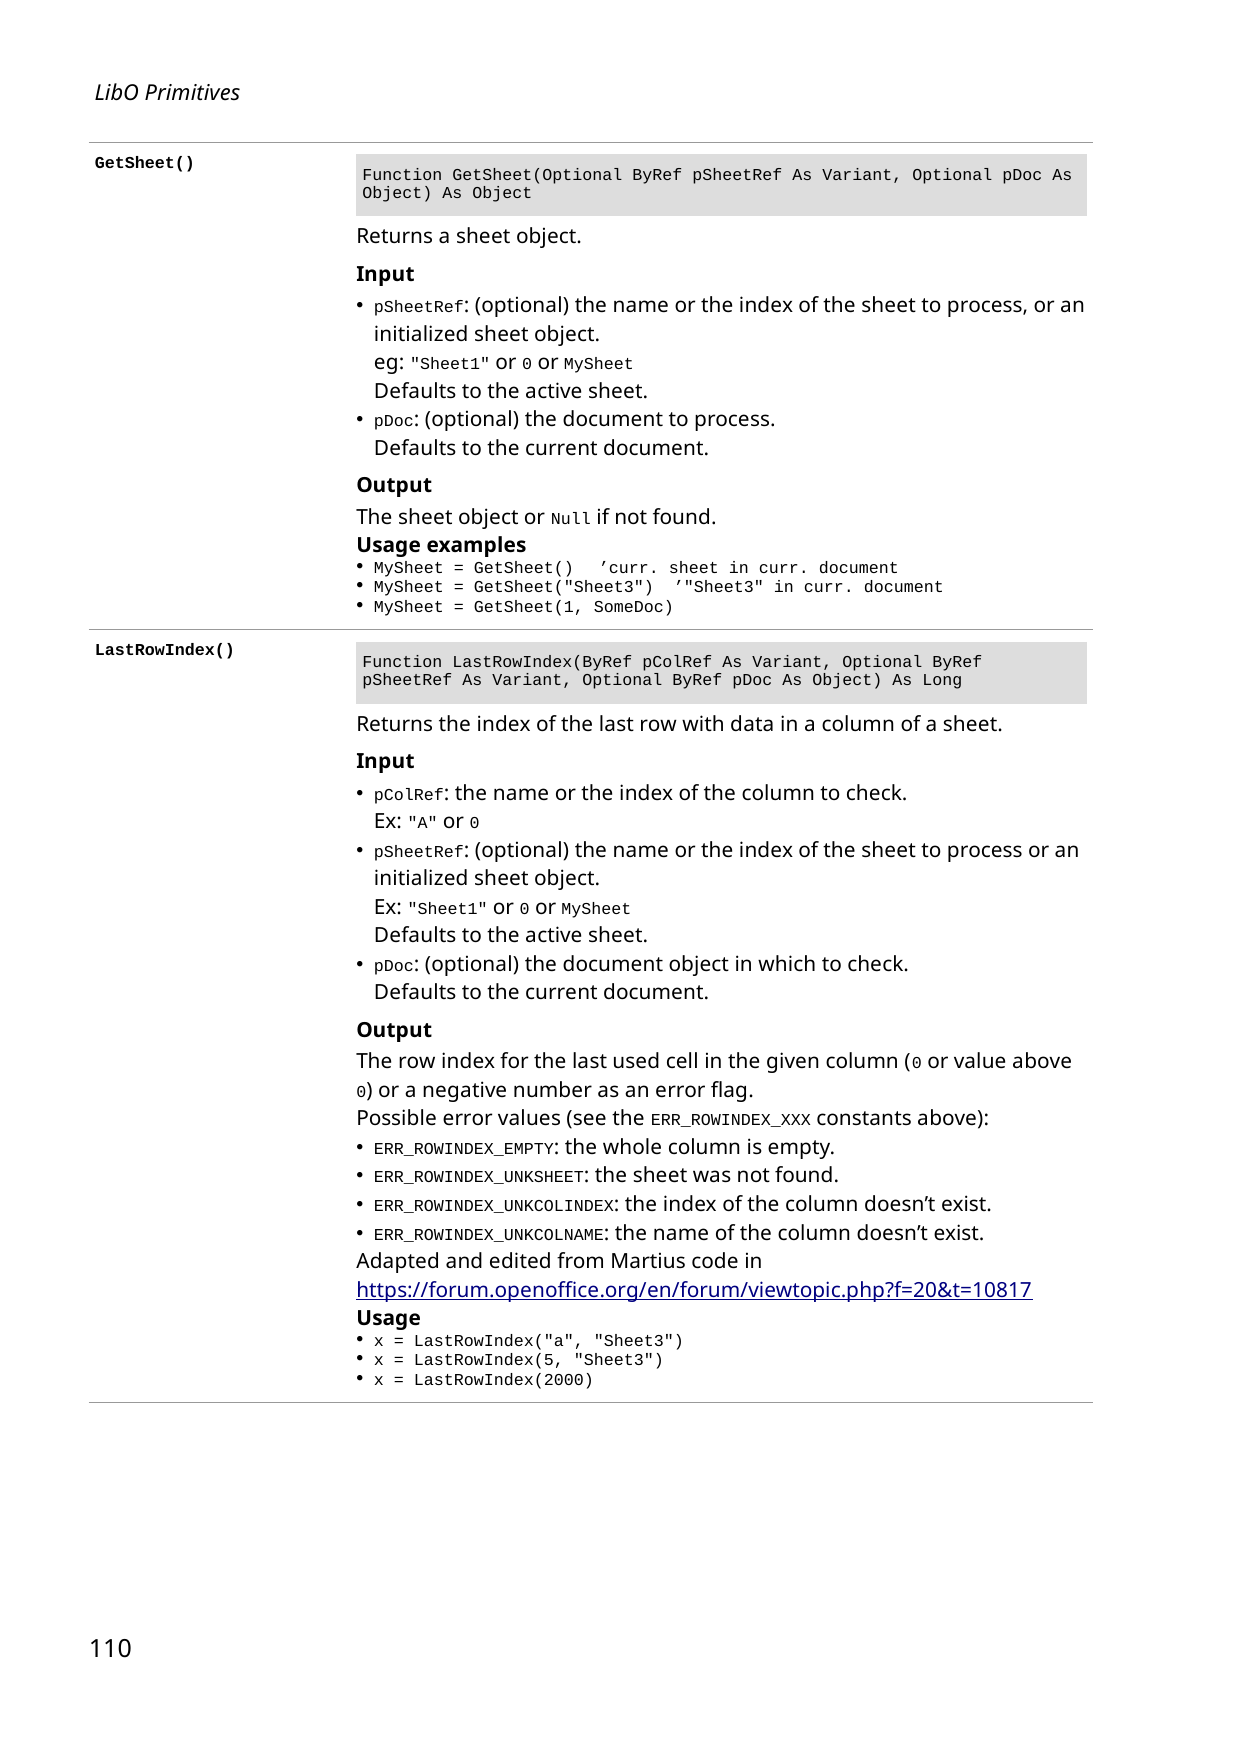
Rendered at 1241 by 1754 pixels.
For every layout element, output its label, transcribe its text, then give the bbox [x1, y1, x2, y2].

table_cell LastRowIndex() [89, 630, 350, 1402]
table_cell GetSheet() [89, 143, 350, 629]
table_cell Function GetSheet(Optional ByRef pSheetRef As Variant, Optional pDoc As Object) As Object Returns a sheet object. Input pSheetRef: (optional) the name or the index of the sheet to process, or an initialized sheet object. eg: "Sheet1" or 0 or MySheet Defaults to the active sheet. pDoc: (optional) the document to process. Defaults to the current document. Output The sheet object or Null if not found. Usage examples MySheet = GetSheet() ’curr. sheet in curr. document MySheet = GetSheet("Sheet3") ’"Sheet3" in curr. document MySheet = GetSheet(1, SomeDoc) [350, 143, 1093, 629]
table_cell Function LastRowIndex(ByRef pColRef As Variant, Optional ByRef pSheetRef As Variant, Optional ByRef pDoc As Object) As Long Returns the index of the last row with data in a column of a sheet. Input pColRef: the name or the index of the column to check. Ex: "A" or 0 pSheetRef: (optional) the name or the index of the sheet to process or an initialized sheet object. Ex: "Sheet1" or 0 or MySheet Defaults to the active sheet. pDoc: (optional) the document object in which to check. Defaults to the current document. Output The row index for the last used cell in the given column (0 or value above 0) or a negative number as an error flag. Possible error values (see the ERR_ROWINDEX_XXX constants above): ERR_ROWINDEX_EMPTY: the whole column is empty. ERR_ROWINDEX_UNKSHEET: the sheet was not found. ERR_ROWINDEX_UNKCOLINDEX: the index of the column doesn’t exist. ERR_ROWINDEX_UNKCOLNAME: the name of the column doesn’t exist. Adapted and edited from Martius code in https://forum.openoffice.org/en/forum/viewtopic.php?f=20&t=10817 Usage x = LastRowIndex("a", "Sheet3") x = LastRowIndex(5, "Sheet3") x = LastRowIndex(2000) [350, 630, 1093, 1402]
